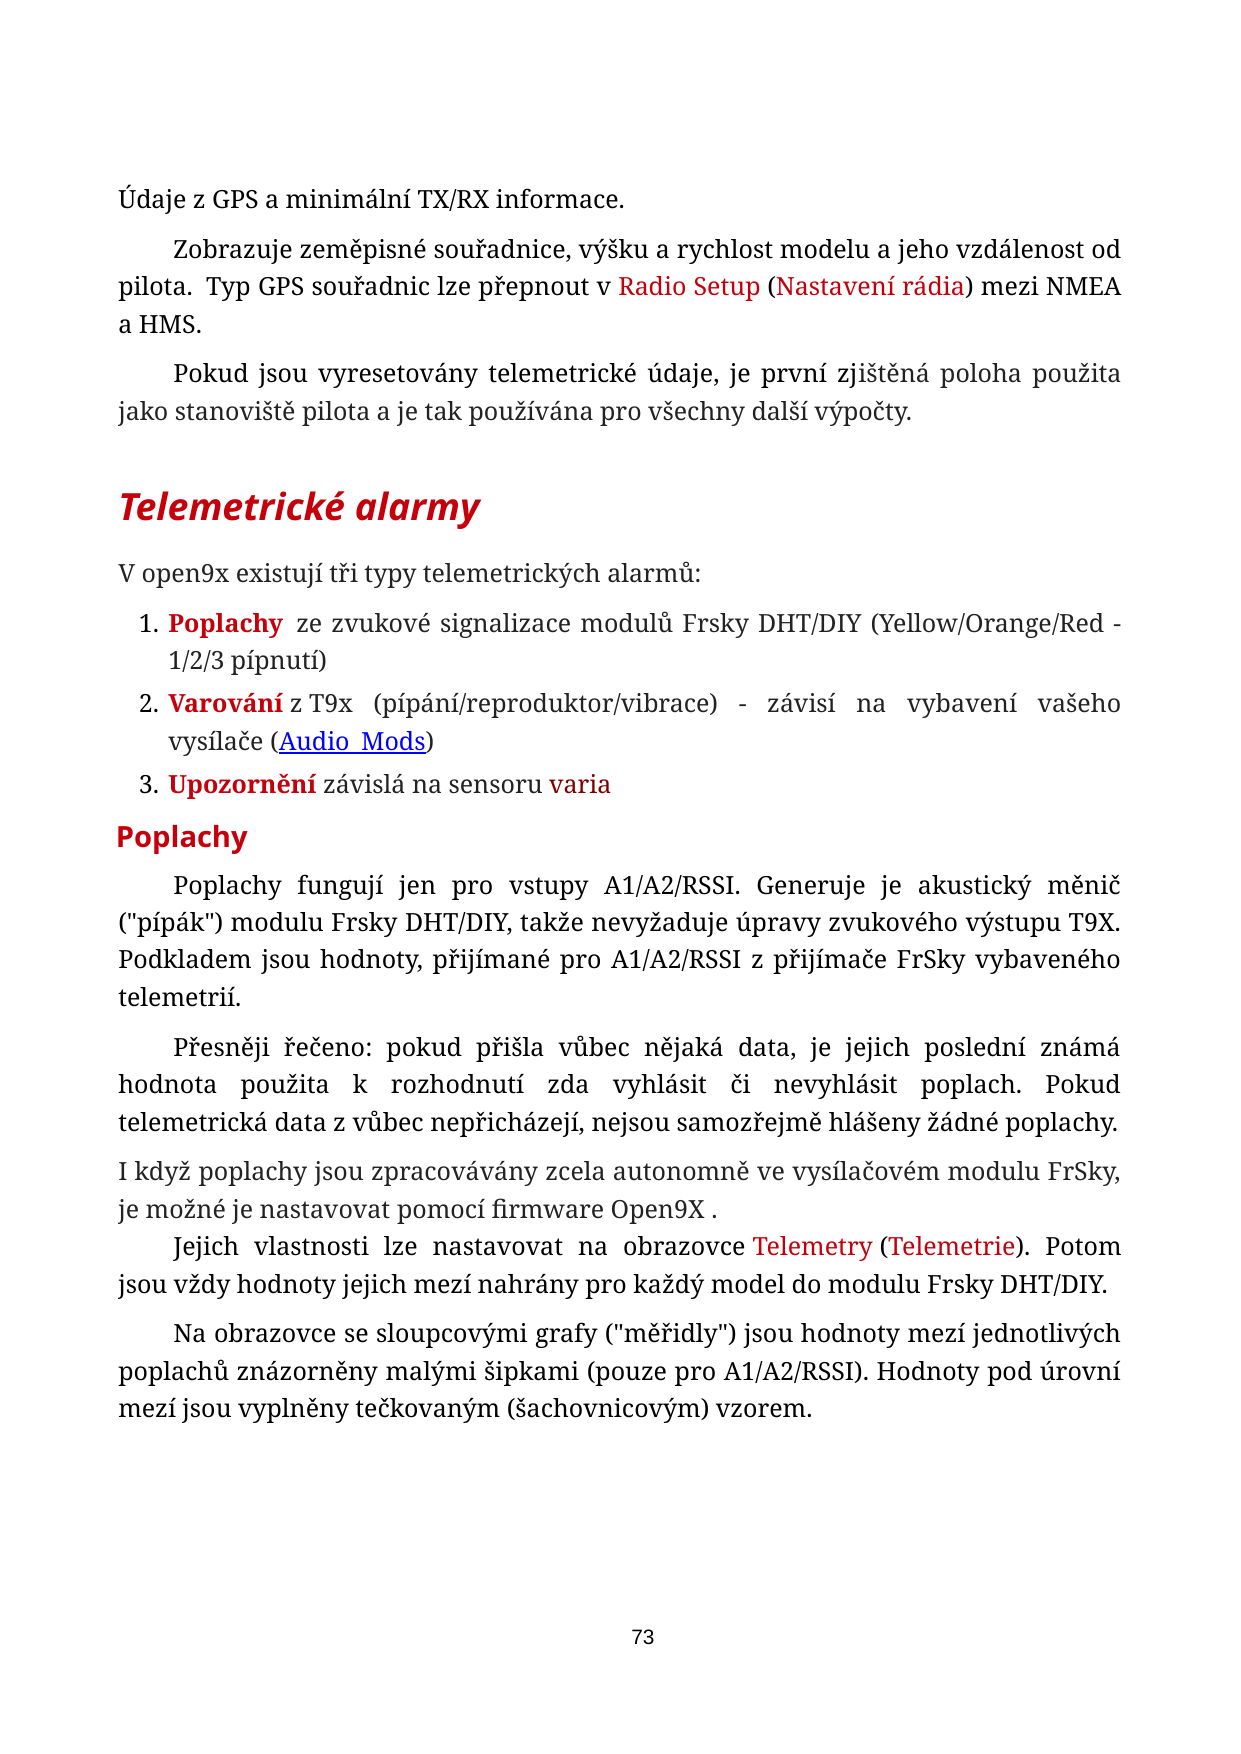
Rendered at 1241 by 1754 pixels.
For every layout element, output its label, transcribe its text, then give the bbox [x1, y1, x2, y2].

list Upozornění závislá na sensoru varia [139, 767, 1122, 801]
text V open9x existují tři typy telemetrických alarmů: [118, 555, 1122, 589]
list Poplachy ze zvukové signalizace modulů Frsky DHT/DIY (Yellow/Orange/Red - 1/2/3 pípnutí) [139, 605, 1122, 677]
subtitle Poplachy [116, 816, 1122, 856]
text Na obrazovce se sloupcovými grafy ("měřidly") jsou hodnoty mezí jednotlivých poplachů znázorněny malými šipkami (pouze pro A1/A2/RSSI). Hodnoty pod úrovní mezí jsou vyplněny tečkovaným (šachovnicovým) vzorem. [118, 1316, 1122, 1425]
text Zobrazuje zeměpisné souřadnice, výšku a rychlost modelu a jeho vzdálenost od pilota. Typ GPS souřadnic lze přepnout v Radio Setup (Nastavení rádia) mezi NMEA a HMS. [118, 231, 1122, 340]
text Poplachy fungují jen pro vstupy A1/A2/RSSI. Generuje je akustický měnič ("pípák") modulu Frsky DHT/DIY, takže nevyžaduje úpravy zvukového výstupu T9X. Podkladem jsou hodnoty, přijímané pro A1/A2/RSSI z přijímače FrSky vybaveného telemetrií. [118, 867, 1122, 1013]
text Jejich vlastnosti lze nastavovat na obrazovce Telemetry (Telemetrie). Potom jsou vždy hodnoty jejich mezí nahrány pro každý model do modulu Frsky DHT/DIY. [118, 1229, 1122, 1300]
subtitle Telemetrické alarmy [118, 480, 1122, 531]
text Údaje z GPS a minimální TX/RX informace. [118, 182, 1122, 216]
list Varování z T9x (pípání/reproduktor/vibrace) - závisí na vybavení vašeho vysílače (Audio_Mods) [139, 686, 1122, 757]
text Pokud jsou vyresetovány telemetrické údaje, je první zjištěná poloha použita jako stanoviště pilota a je tak používána pro všechny další výpočty. [118, 356, 1122, 428]
text I když poplachy jsou zpracovávány zcela autonomně ve vysílačovém modulu FrSky, je možné je nastavovat pomocí firmware Open9X . [118, 1154, 1122, 1226]
text Přesněji řečeno: pokud přišla vůbec nějaká data, je jejich poslední známá hodnota použita k rozhodnutí zda vyhlásit či nevyhlásit poplach. Pokud telemetrická data z vůbec nepřicházejí, nejsou samozřejmě hlášeny žádné poplachy. [118, 1029, 1122, 1138]
